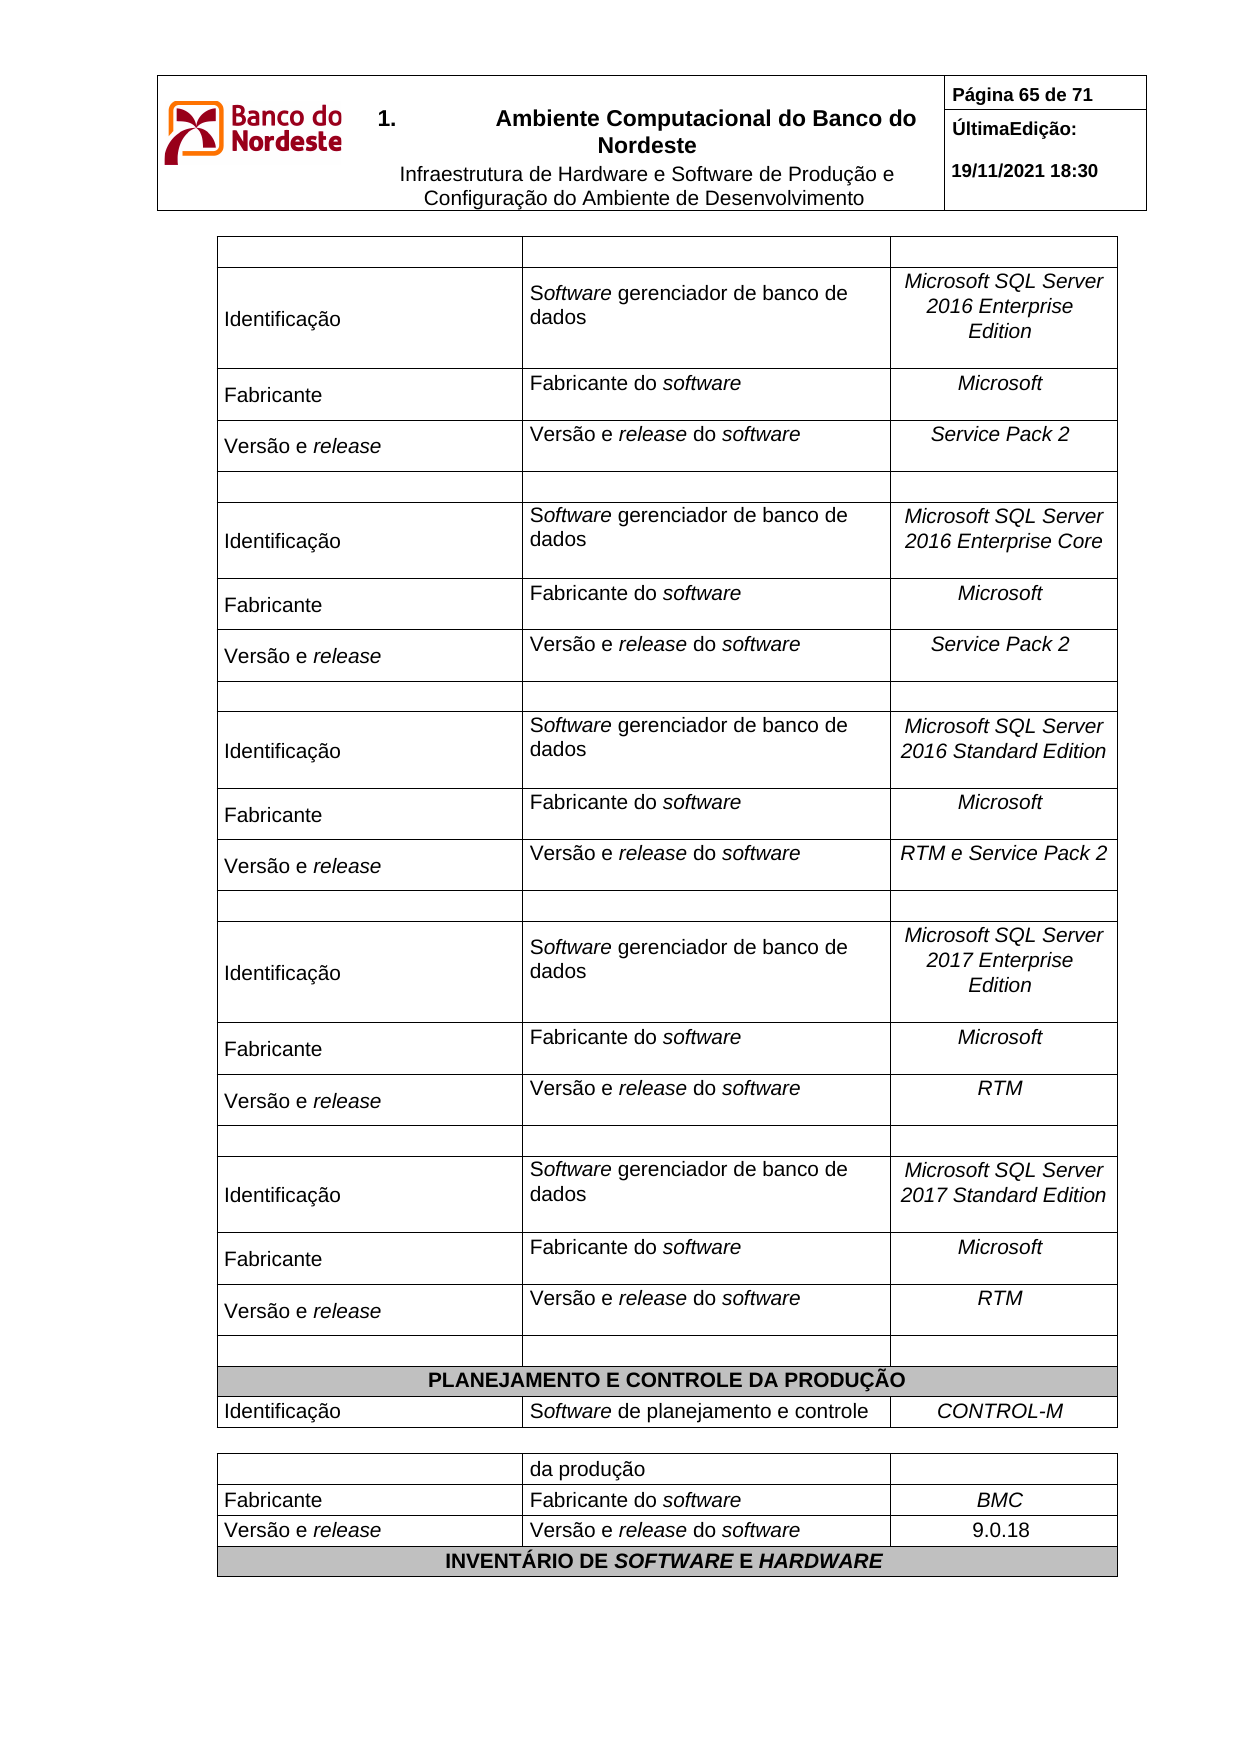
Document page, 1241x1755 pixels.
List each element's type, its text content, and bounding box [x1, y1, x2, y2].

table_cell [428, 237, 522, 267]
table_cell [428, 712, 522, 787]
table_cell Fabricante do software [523, 1023, 890, 1074]
table_cell [428, 1023, 522, 1074]
table_cell RTM [891, 1075, 1117, 1125]
table_cell Versão e release [218, 1516, 522, 1546]
table_cell Versão e release [218, 1075, 428, 1125]
table_cell [891, 472, 1117, 502]
table_cell Microsoft SQL Server 2016 Standard Edition [891, 712, 1117, 787]
table_cell [428, 682, 522, 711]
table_cell PLANEJAMENTO E CONTROLE DA PRODUÇÃO [428, 1367, 1117, 1396]
table_cell 9.0.18 [891, 1516, 1117, 1546]
table_cell [428, 922, 522, 1022]
table_cell [428, 630, 522, 681]
table_cell [523, 682, 890, 711]
table_cell [428, 1336, 522, 1366]
table_cell BMC [891, 1485, 1117, 1515]
table_cell Identificação [218, 922, 428, 1022]
table_cell [891, 237, 1117, 267]
table_cell Software gerenciador de banco de dados [523, 503, 890, 578]
table_cell Fabricante [218, 579, 428, 629]
table_cell Identificação [218, 268, 428, 368]
table_cell Microsoft [891, 1023, 1117, 1074]
table_cell [891, 891, 1117, 921]
table_cell Versão e release [218, 630, 428, 681]
table_cell RTM [891, 1285, 1117, 1335]
table_header [891, 1454, 1117, 1484]
table_cell [218, 682, 428, 711]
table_cell [428, 421, 522, 471]
table_cell [523, 891, 890, 921]
table_cell Versão e release [218, 421, 428, 471]
table_cell Microsoft [891, 579, 1117, 629]
table_cell [523, 472, 890, 502]
table_cell [523, 237, 890, 267]
table_cell [428, 1075, 522, 1125]
table_cell [428, 891, 522, 921]
table_cell Versão e release do software [523, 421, 890, 471]
table_cell Versão e release do software [523, 630, 890, 681]
table_cell Software gerenciador de banco de dados [523, 268, 890, 368]
table_cell [428, 472, 522, 502]
table_cell Microsoft SQL Server 2016 Enterprise Core [891, 503, 1117, 578]
table_header da produção [523, 1454, 890, 1484]
table_cell RTM e Service Pack 2 [891, 840, 1117, 890]
table_cell Versão e release [218, 1285, 428, 1335]
table_cell Software gerenciador de banco de dados [523, 1157, 890, 1232]
table_cell Versão e release do software [523, 1516, 890, 1546]
table_cell [891, 682, 1117, 711]
table_cell [428, 789, 522, 839]
table_cell Microsoft SQL Server 2017 Standard Edition [891, 1157, 1117, 1232]
table_cell [523, 1126, 890, 1156]
table_cell [428, 1233, 522, 1283]
table_cell Fabricante [218, 1023, 428, 1074]
table_cell Service Pack 2 [891, 630, 1117, 681]
table_cell [428, 503, 522, 578]
table_cell Identificação [218, 1157, 428, 1232]
table_cell Fabricante [218, 1233, 428, 1283]
table_cell [218, 1126, 428, 1156]
table_cell [428, 840, 522, 890]
table_cell Software gerenciador de banco de dados [523, 922, 890, 1022]
table_cell Software gerenciador de banco de dados [523, 712, 890, 787]
table_cell Identificação [218, 1397, 428, 1427]
table_cell Identificação [218, 503, 428, 578]
table_cell Service Pack 2 [891, 421, 1117, 471]
table_cell [428, 1157, 522, 1232]
table_cell Versão e release do software [523, 840, 890, 890]
table_cell Microsoft [891, 789, 1117, 839]
table_cell [523, 1336, 890, 1366]
table_cell [428, 579, 522, 629]
table_cell [428, 1285, 522, 1335]
table_cell Versão e release do software [523, 1285, 890, 1335]
table_cell [218, 891, 428, 921]
table_cell [428, 1126, 522, 1156]
table_cell Fabricante do software [523, 1233, 890, 1283]
table_cell [891, 1336, 1117, 1366]
table_cell Microsoft [891, 369, 1117, 419]
table_cell [891, 1126, 1117, 1156]
table_cell [218, 1336, 428, 1366]
table_cell Versão e release do software [523, 1075, 890, 1125]
table_cell Fabricante do software [523, 579, 890, 629]
table_cell [428, 268, 522, 368]
table_header [218, 1454, 522, 1484]
table_cell Microsoft SQL Server 2017 Enterprise Edition [891, 922, 1117, 1022]
table_cell [218, 1367, 428, 1396]
table_cell Microsoft [891, 1233, 1117, 1283]
table_cell Microsoft SQL Server 2016 Enterprise Edition [891, 268, 1117, 368]
table_cell [218, 237, 428, 267]
table_cell Fabricante [218, 789, 428, 839]
table_cell [428, 1397, 522, 1427]
table_cell Versão e release [218, 840, 428, 890]
table_cell Software de planejamento e controle [523, 1397, 890, 1427]
table_cell [218, 472, 428, 502]
table_cell [428, 369, 522, 419]
table_cell Fabricante [218, 369, 428, 419]
table_cell CONTROL-M [891, 1397, 1117, 1427]
table_cell INVENTÁRIO DE SOFTWARE E HARDWARE [218, 1547, 1117, 1576]
table_cell Fabricante do software [523, 1485, 890, 1515]
table_cell Identificação [218, 712, 428, 787]
table_cell Fabricante do software [523, 369, 890, 419]
table_cell Fabricante [218, 1485, 522, 1515]
table_cell Fabricante do software [523, 789, 890, 839]
